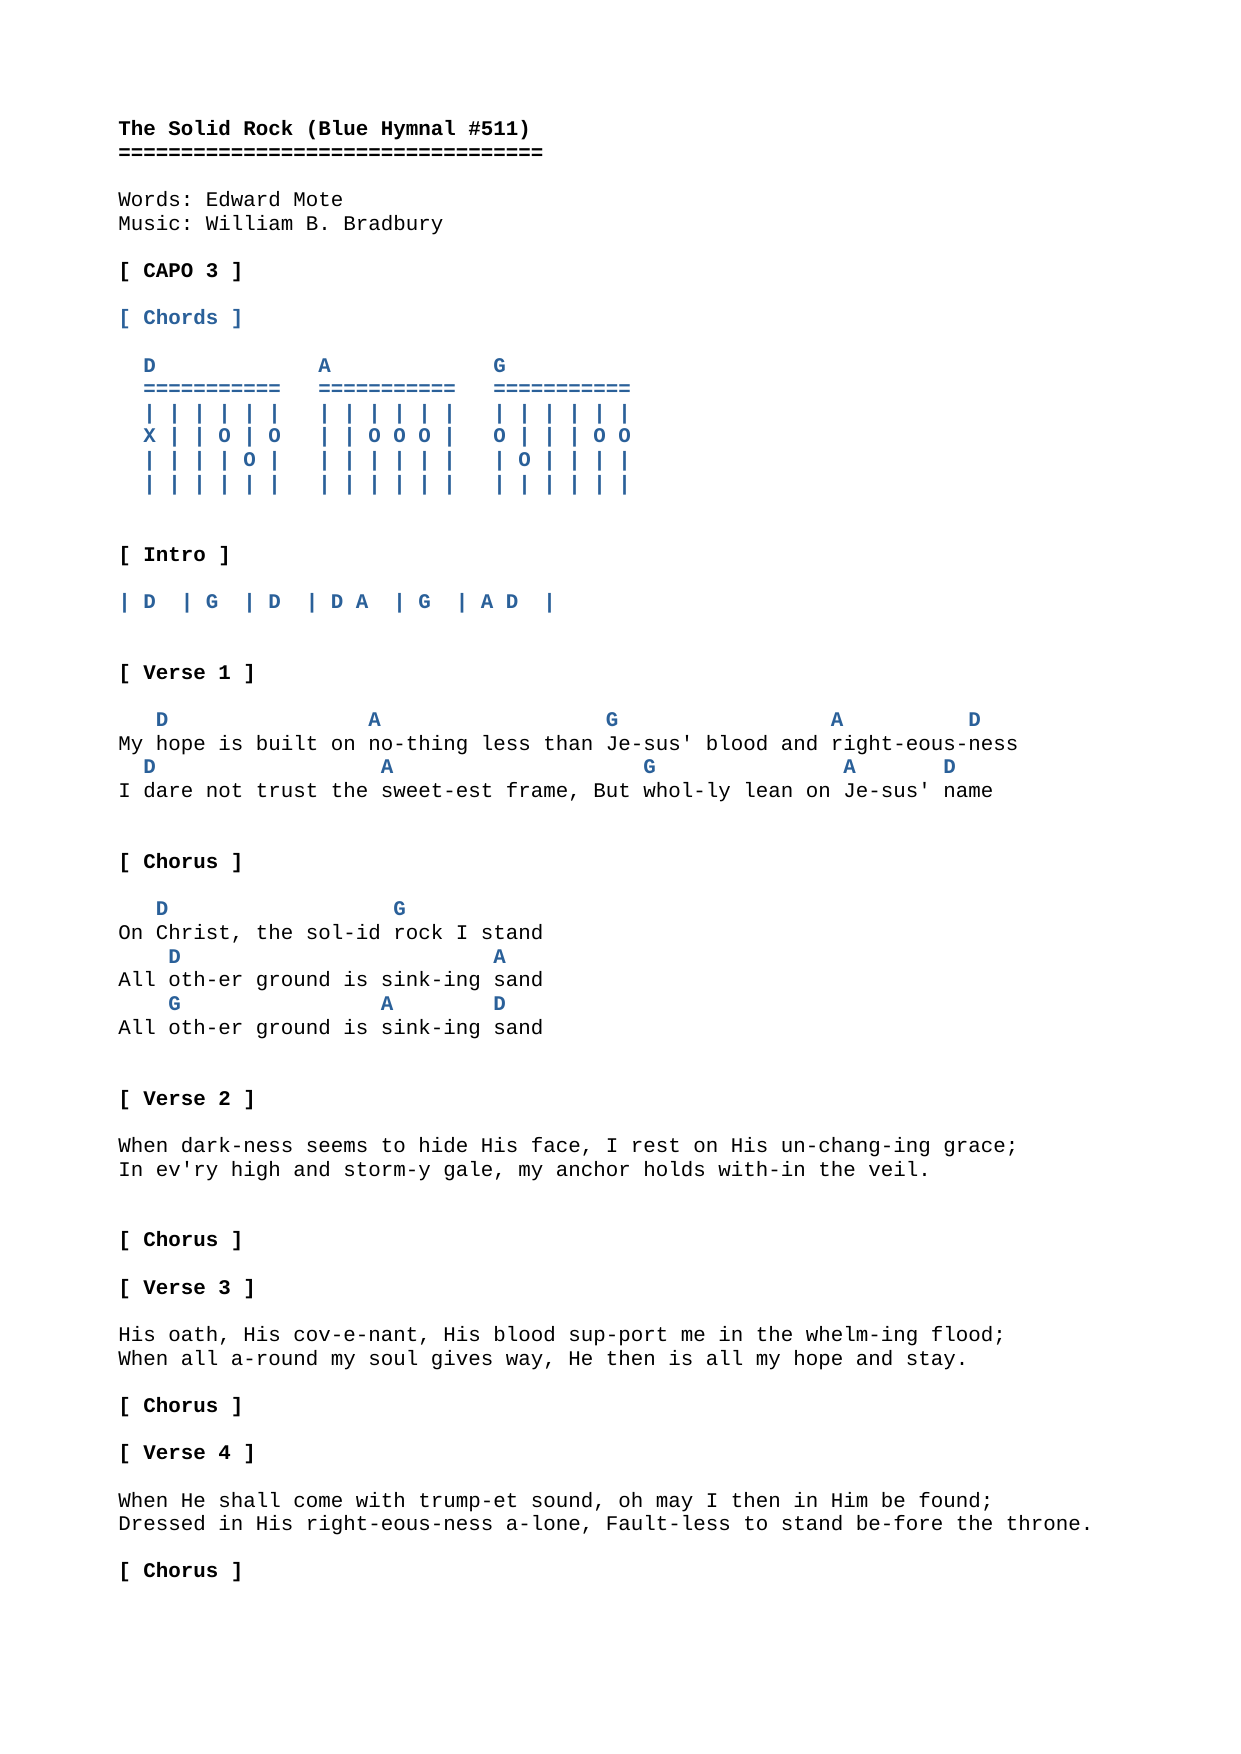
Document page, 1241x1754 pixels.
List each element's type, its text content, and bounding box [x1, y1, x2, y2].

text [ Chorus ] [118, 1229, 1122, 1253]
text =========== =========== =========== [118, 378, 1122, 402]
text D G [118, 898, 1122, 922]
text [ Chorus ] [118, 851, 1122, 875]
text D A [118, 946, 1122, 969]
text Words: Edward Mote [118, 189, 1122, 213]
text [ Verse 4 ] [118, 1442, 1122, 1466]
text [ Intro ] [118, 544, 1122, 567]
text My hope is built on no-thing less than Je-sus' blood and right-eous-ness [118, 733, 1122, 757]
text All oth-er ground is sink-ing sand [118, 1017, 1122, 1040]
text G A D [118, 993, 1122, 1017]
text When He shall come with trump-et sound, oh may I then in Him be found; [118, 1489, 1122, 1513]
text | | | | | | | | | | | | | | | | | | [118, 402, 1122, 426]
text [ Chorus ] [118, 1395, 1122, 1419]
text When all a-round my soul gives way, He then is all my hope and stay. [118, 1348, 1122, 1371]
text [ Chords ] [118, 307, 1122, 331]
text [ Verse 2 ] [118, 1088, 1122, 1111]
text When dark-ness seems to hide His face, I rest on His un-chang-ing grace; [118, 1135, 1122, 1158]
text [ CAPO 3 ] [118, 260, 1122, 284]
text In ev'ry high and storm-y gale, my anchor holds with-in the veil. [118, 1158, 1122, 1182]
text Dressed in His right-eous-ness a-lone, Fault-less to stand be-fore the throne. [118, 1513, 1122, 1537]
text The Solid Rock (Blue Hymnal #511) [118, 118, 1122, 142]
text [ Chorus ] [118, 1561, 1122, 1584]
text | | | | O | | | | | | | | O | | | | [118, 449, 1122, 473]
text Music: William B. Bradbury [118, 213, 1122, 236]
text D A G [118, 354, 1122, 378]
text | D | G | D | D A | G | A D | [118, 591, 1122, 615]
text [ Verse 3 ] [118, 1277, 1122, 1300]
text On Christ, the sol-id rock I stand [118, 922, 1122, 946]
text | | | | | | | | | | | | | | | | | | [118, 473, 1122, 496]
text All oth-er ground is sink-ing sand [118, 969, 1122, 993]
text X | | O | O | | O O O | O | | | O O [118, 426, 1122, 449]
text [ Verse 1 ] [118, 662, 1122, 686]
text His oath, His cov-e-nant, His blood sup-port me in the whelm-ing flood; [118, 1324, 1122, 1348]
text ================================== [118, 142, 1122, 165]
text D A G A D [118, 709, 1122, 733]
text I dare not trust the sweet-est frame, But whol-ly lean on Je-sus' name [118, 780, 1122, 804]
text D A G A D [118, 757, 1122, 780]
